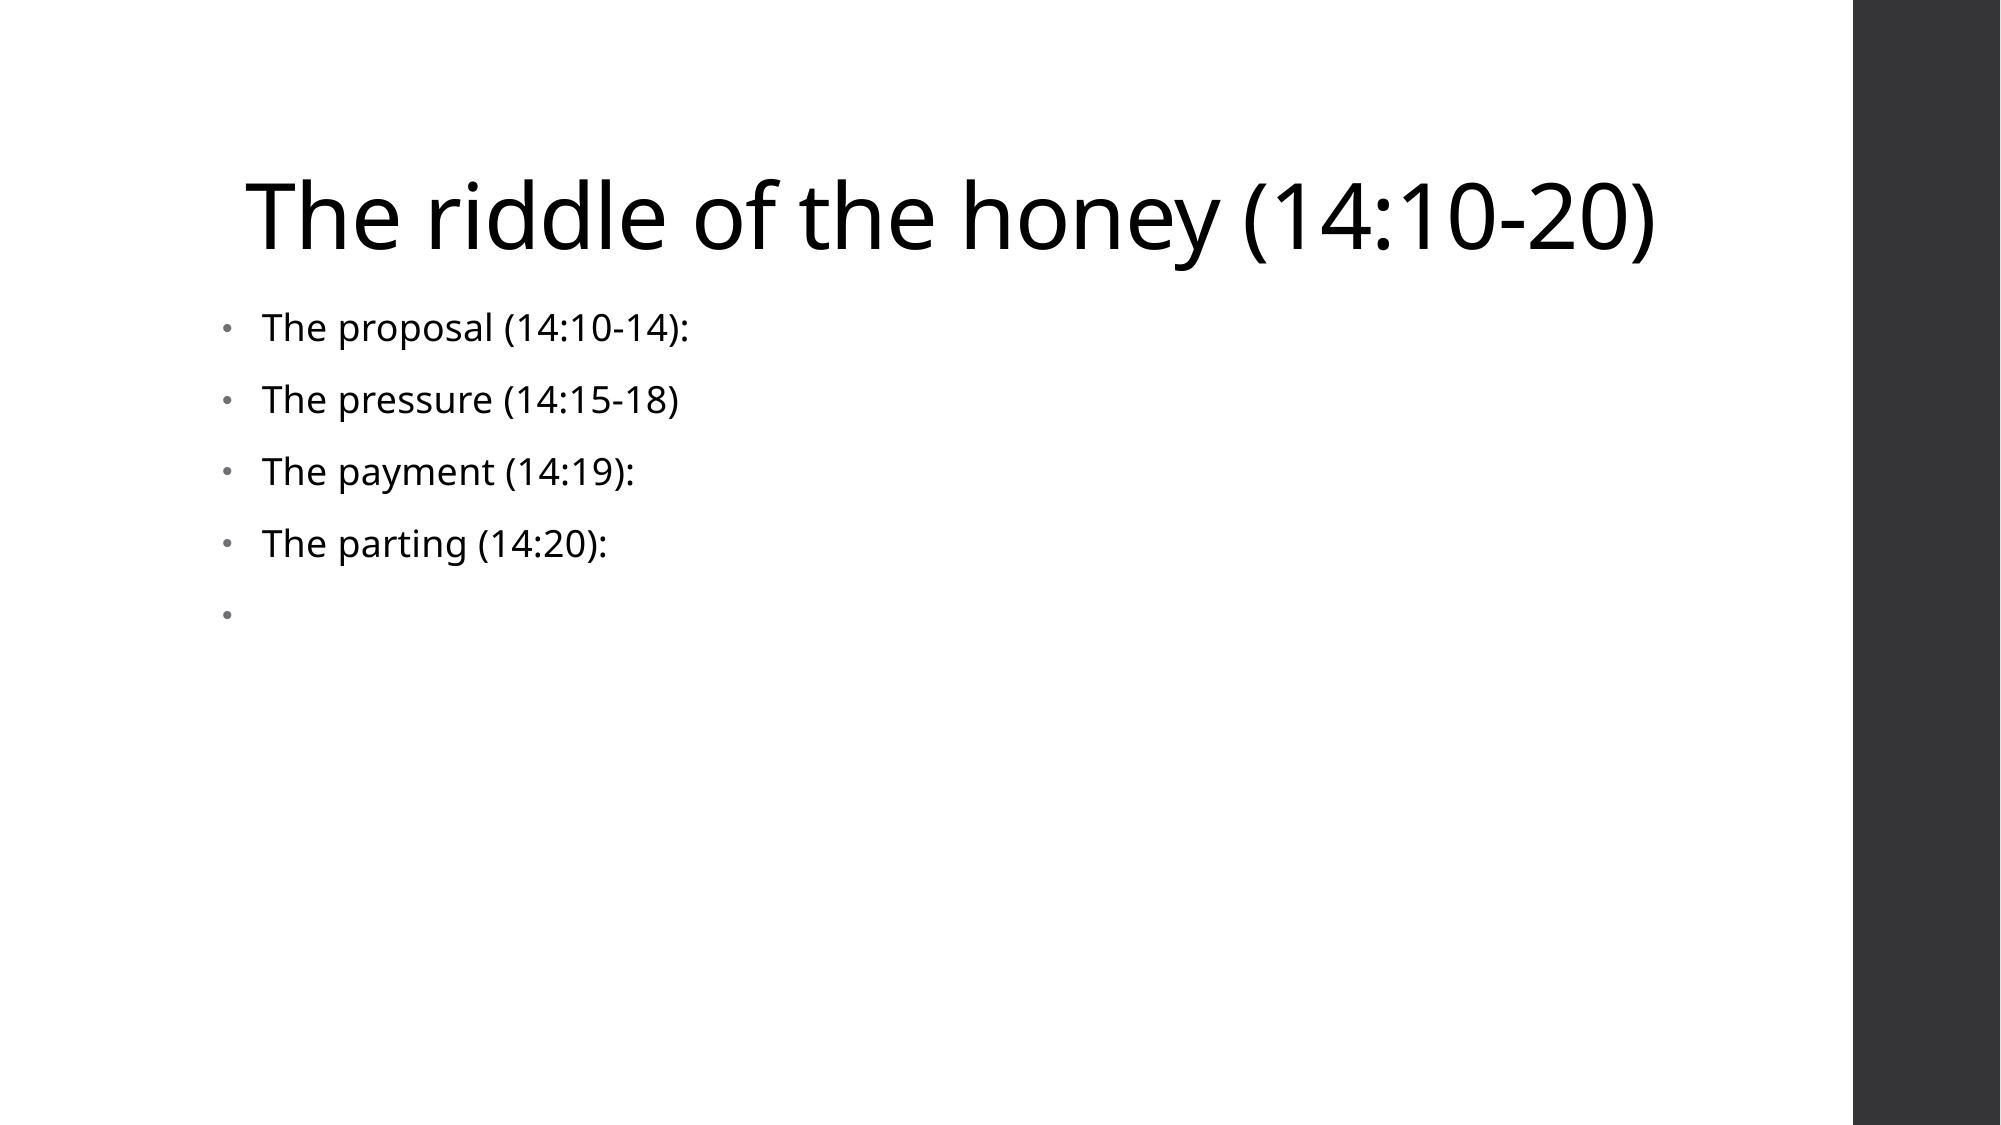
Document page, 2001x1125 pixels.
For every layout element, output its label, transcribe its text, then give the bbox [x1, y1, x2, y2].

list The proposal (14:10-14): The pressure (14:15-18) The payment (14:19): The parting (14:20): [206, 299, 1617, 1014]
title The riddle of the honey (14:10-20) [206, 60, 1797, 278]
